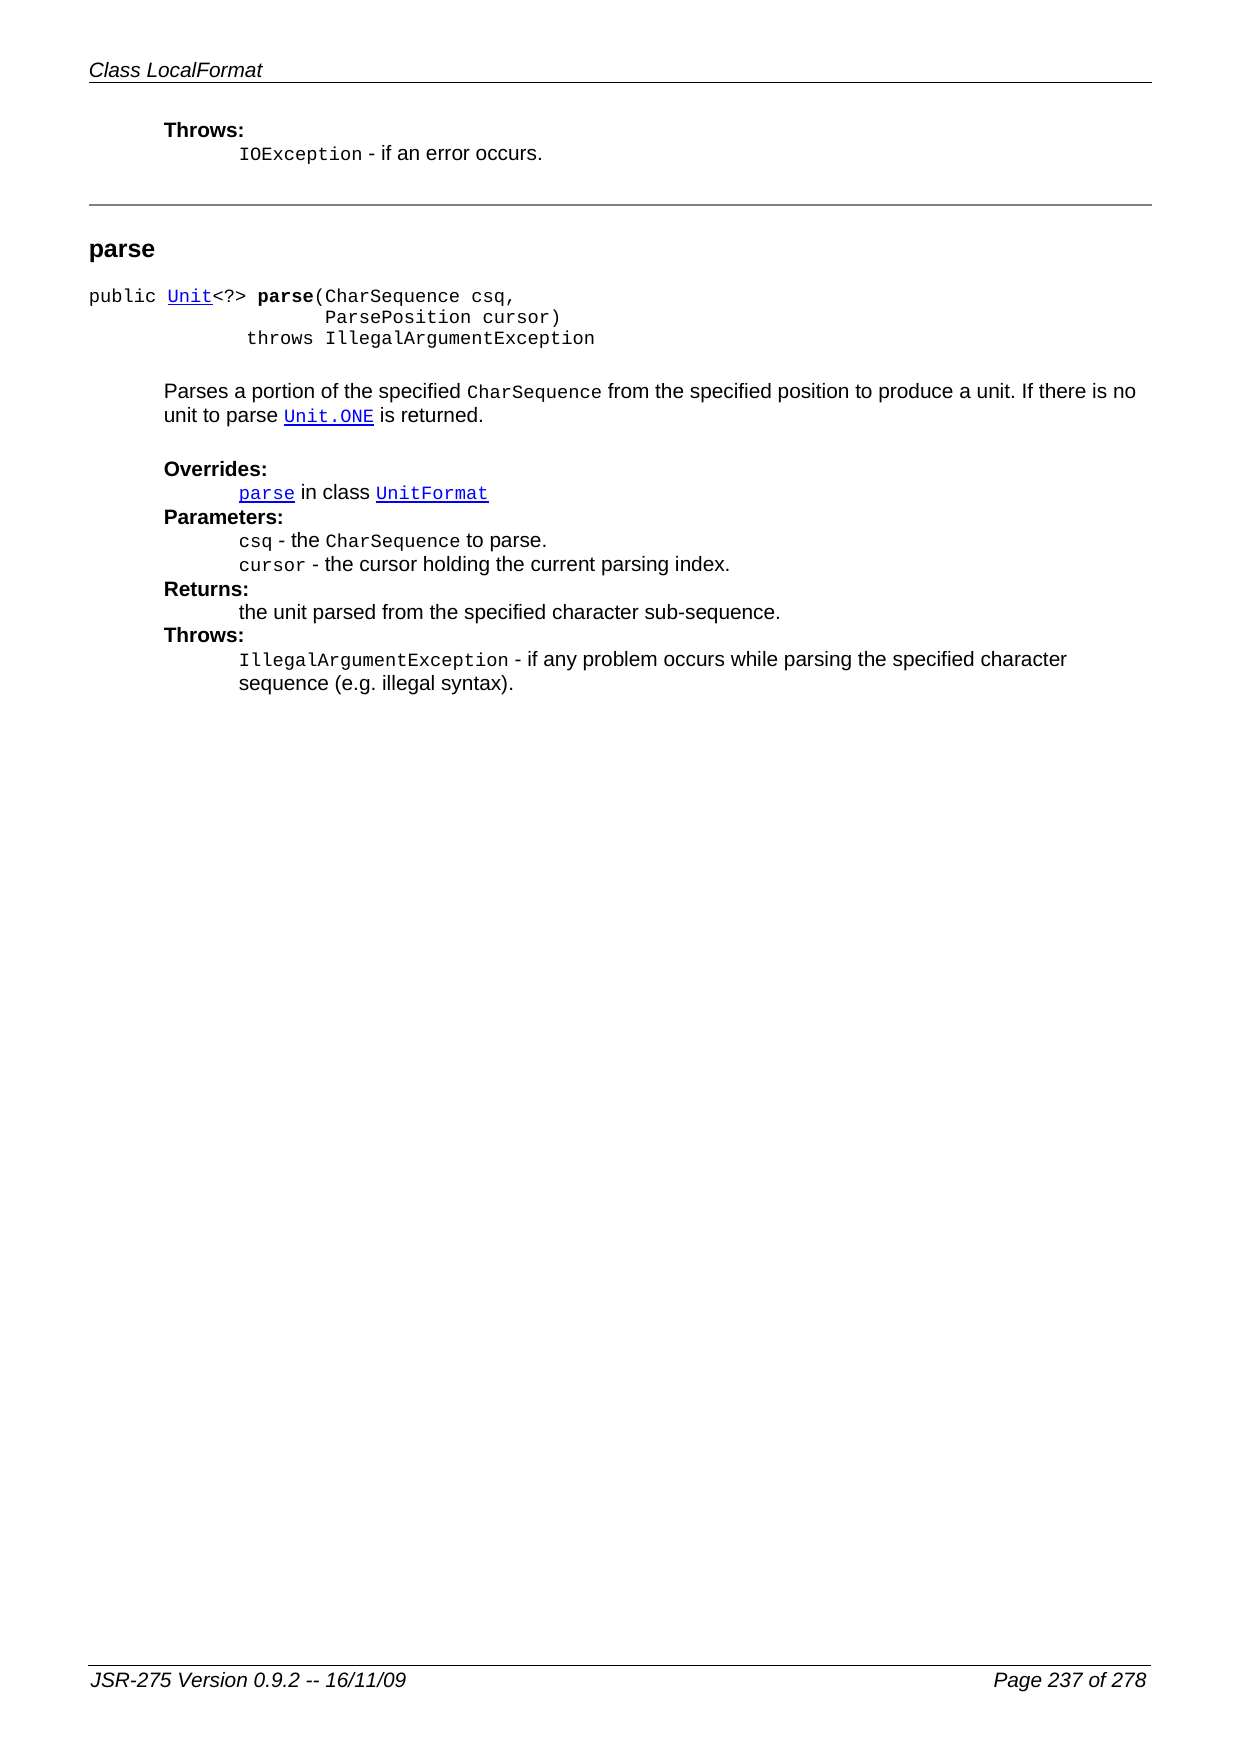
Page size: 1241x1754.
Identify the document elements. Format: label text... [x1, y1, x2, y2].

text parse in class UnitFormat [238, 481, 1152, 505]
text cursor - the cursor holding the current parsing index. [238, 553, 1152, 577]
text the unit parsed from the specified character sub-sequence. [238, 601, 1152, 624]
text Parses a portion of the specified CharSequence from the specified position to produce a unit. If there is no unit to parse Unit.ONE is returned. [163, 379, 1152, 428]
text IllegalArgumentException - if any problem occurs while parsing the specified character sequence (e.g. illegal syntax). [238, 647, 1152, 695]
text Throws: [163, 624, 1152, 647]
text Parameters: [163, 505, 1152, 528]
text Returns: [163, 577, 1152, 601]
text public Unit<?> parse(CharSequence csq, ParsePosition cursor) throws IllegalArgumentException [88, 286, 1152, 350]
text Throws: [163, 118, 1152, 142]
text IOException - if an error occurs. [238, 142, 1152, 166]
text Overrides: [163, 457, 1152, 481]
text csq - the CharSequence to parse. [238, 528, 1152, 553]
subtitle parse [88, 234, 1152, 262]
